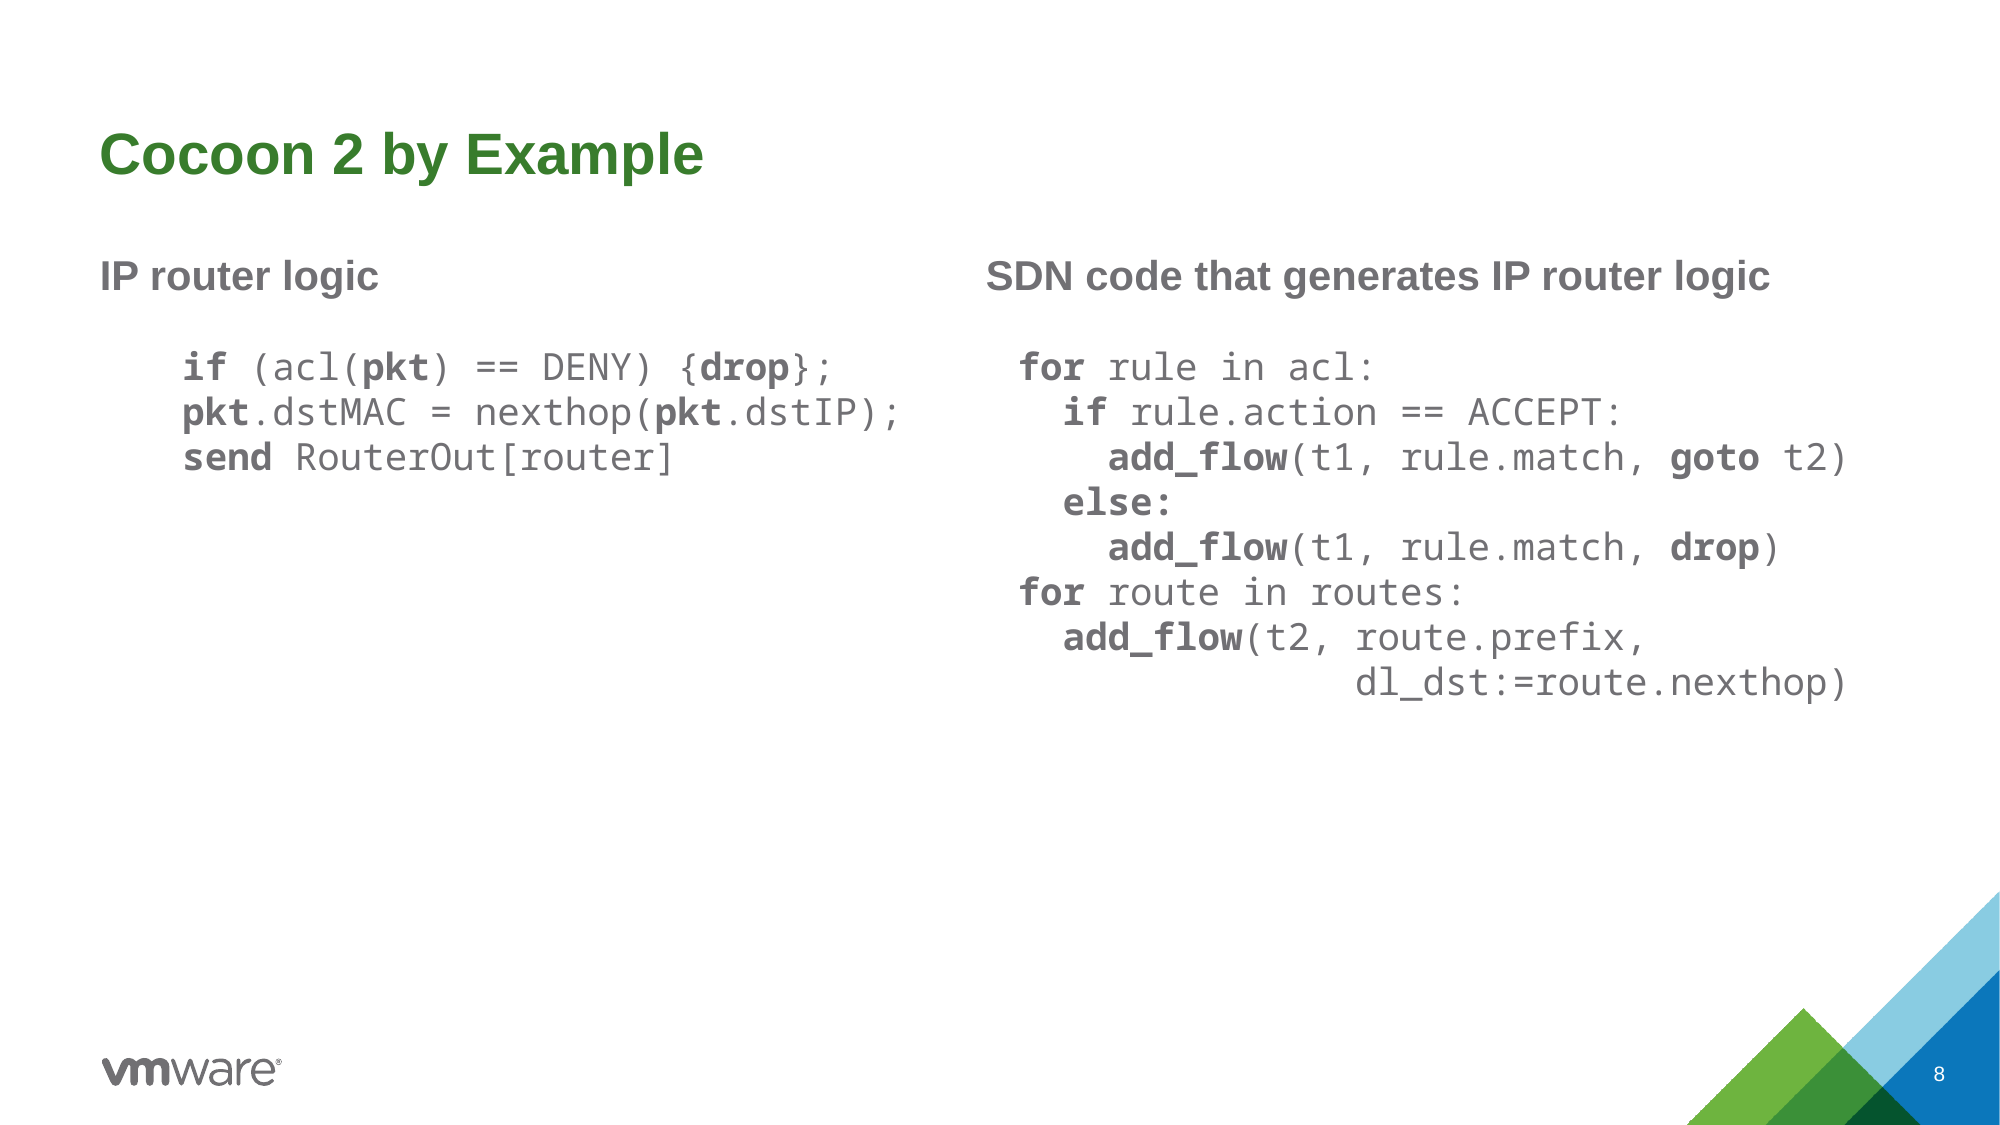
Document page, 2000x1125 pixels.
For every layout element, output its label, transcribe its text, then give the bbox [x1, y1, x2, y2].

list if (acl(pkt) == DENY) {drop}; pkt.dstMAC = nexthop(pkt.dstIP); send RouterOut[router] [99, 343, 960, 1106]
list SDN code that generates IP router logic [985, 224, 1846, 330]
picture [1674, 887, 2000, 1125]
slide_number [1902, 1060, 1977, 1085]
title Cocoon 2 by Example [99, 54, 1900, 188]
list IP router logic [99, 224, 960, 330]
list for rule in acl: if rule.action == ACCEPT: add_flow(t1, rule.match, goto t2) else: add_flow(t1, rule.match, drop) for route in routes: add_flow(t2, route.prefix, dl_dst:=route.nexthop) [979, 343, 1951, 796]
